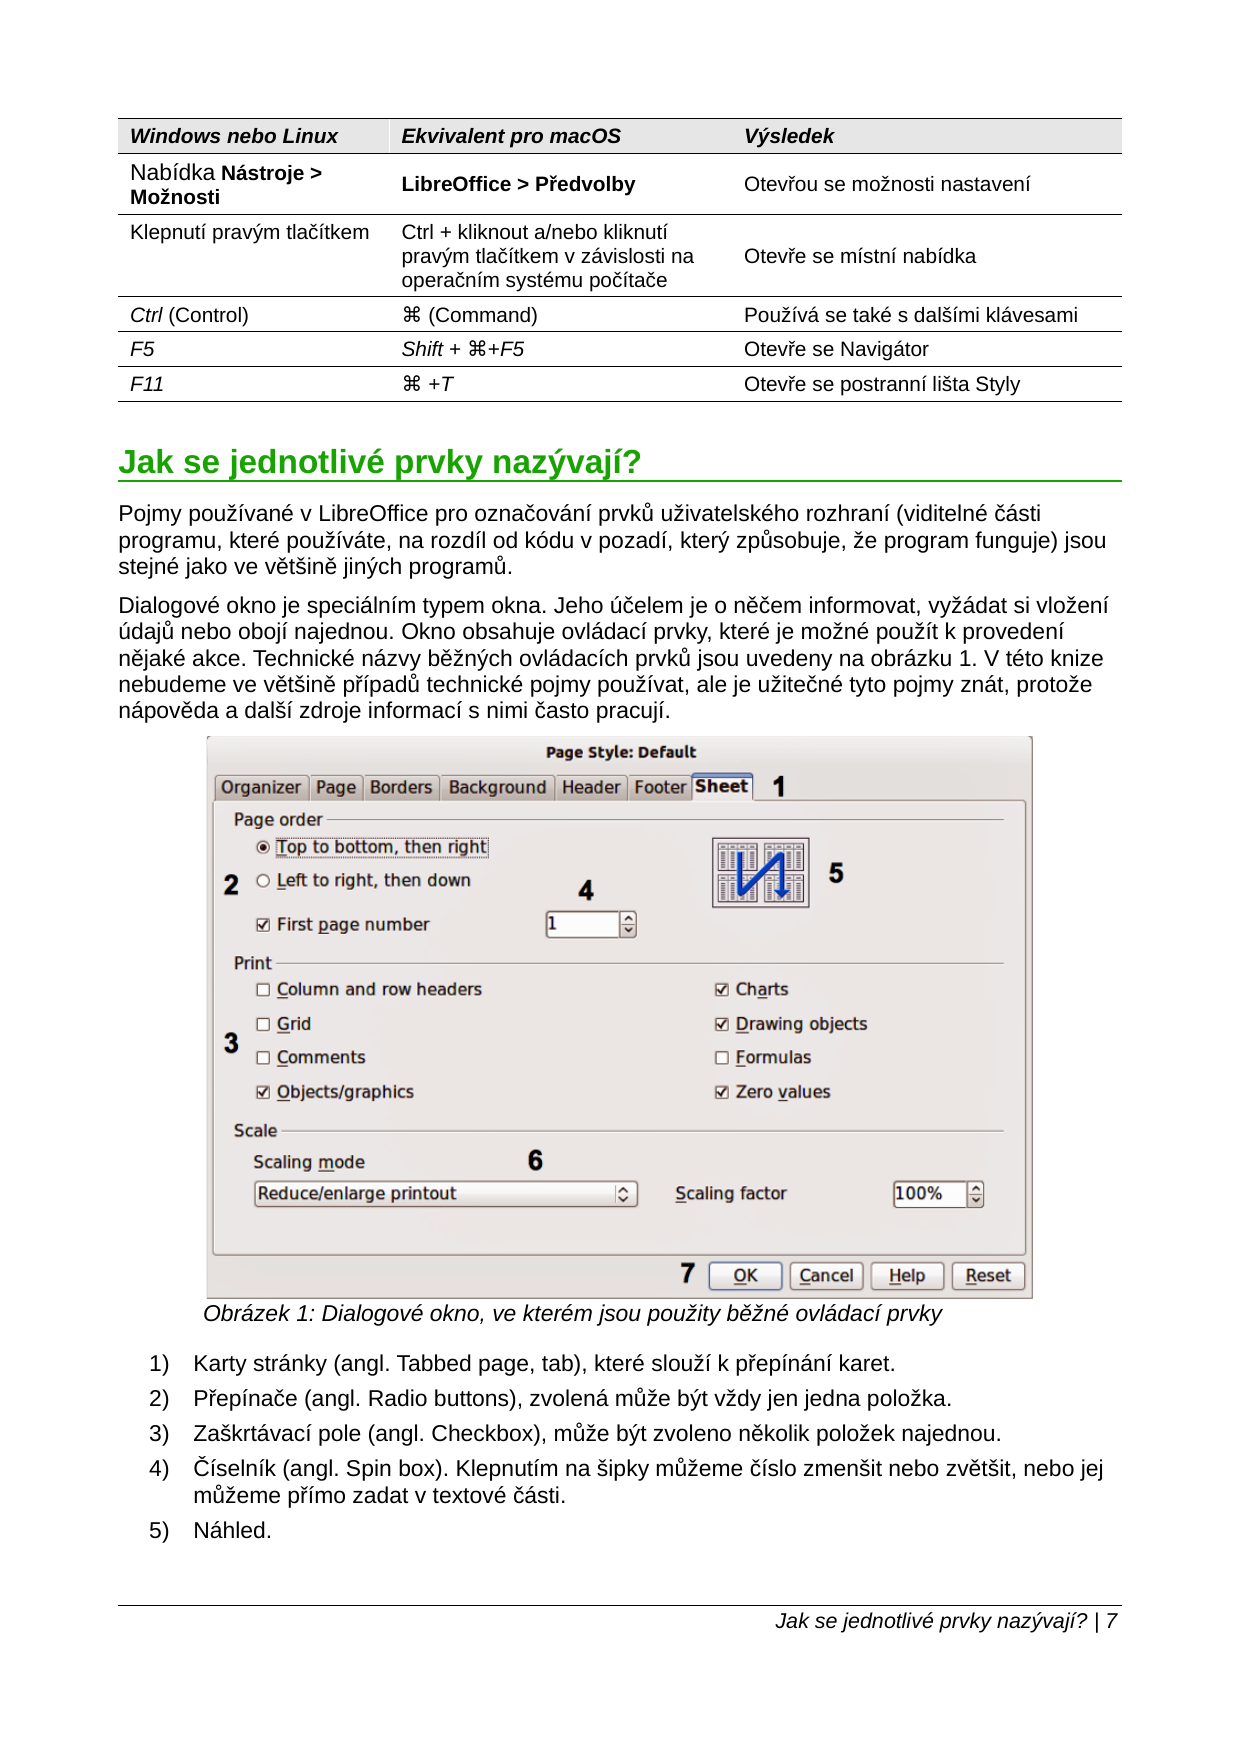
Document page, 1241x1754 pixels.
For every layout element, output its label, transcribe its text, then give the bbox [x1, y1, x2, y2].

list Zaškrtávací pole (angl. Checkbox), může být zvoleno několik položek najednou. [169, 1420, 1122, 1446]
text Obrázek 1 : Dialogové okno, ve kterém jsou použity běžné ovládací prvky [203, 1300, 1037, 1326]
table_cell F5 [118, 332, 389, 366]
text Pojmy používané v LibreOffice pro označování prvků uživatelského rozhraní (viditelné části programu, které používáte, na rozdíl od kódu v pozadí, který způsobuje, že program funguje) jsou stejné jako ve většině jiných programů. [118, 500, 1122, 579]
list Přepínače (angl. Radio buttons), zvolená může být vždy jen jedna položka. [169, 1385, 1122, 1411]
table_cell Otevře se Navigátor [732, 332, 1122, 366]
table_cell Nabídka Nástroje > Možnosti [118, 154, 389, 214]
table_header Windows nebo Linux [118, 119, 389, 153]
list Číselník (angl. Spin box). Klepnutím na šipky můžeme číslo zmenšit nebo zvětšit, nebo jej můžeme přímo zadat v textové části. [169, 1455, 1122, 1508]
table_header Ekvivalent pro macOS [390, 119, 732, 153]
table_cell ⌘ (Command) [390, 297, 732, 331]
table_cell LibreOffice > Předvolby [390, 154, 732, 214]
table_cell Ctrl (Control) [118, 297, 389, 331]
list Karty stránky (angl. Tabbed page, tab), které slouží k přepínání karet. [169, 1350, 1122, 1376]
table_cell Otevřou se možnosti nastavení [732, 154, 1122, 214]
table_cell ⌘ +T [390, 367, 732, 401]
table_cell Otevře se místní nabídka [732, 215, 1122, 296]
text Dialogové okno je speciálním typem okna. Jeho účelem je o něčem informovat, vyžádat si vložení údajů nebo obojí najednou. Okno obsahuje ovládací prvky, které je možné použít k provedení nějaké akce. Technické názvy běžných ovládacích prvků jsou uvedeny na obrázku 1. V této knize nebudeme ve většině případů technické pojmy používat, ale je užitečné tyto pojmy znát, protože nápověda a další zdroje informací s nimi často pracují. [118, 592, 1122, 723]
table_header Výsledek [732, 119, 1122, 153]
table_cell F11 [118, 367, 389, 401]
subtitle Jak se jednotlivé prvky nazývají? [118, 442, 1122, 480]
table_cell Ctrl + kliknout a/nebo kliknutí pravým tlačítkem v závislosti na operačním systému počítače [390, 215, 732, 296]
picture [206, 736, 1034, 1300]
list Náhled. [169, 1517, 1122, 1543]
table_cell Shift + ⌘+F5 [390, 332, 732, 366]
table_cell Používá se také s dalšími klávesami [732, 297, 1122, 331]
table_cell Klepnutí pravým tlačítkem [118, 215, 389, 296]
table_cell Otevře se postranní lišta Styly [732, 367, 1122, 401]
